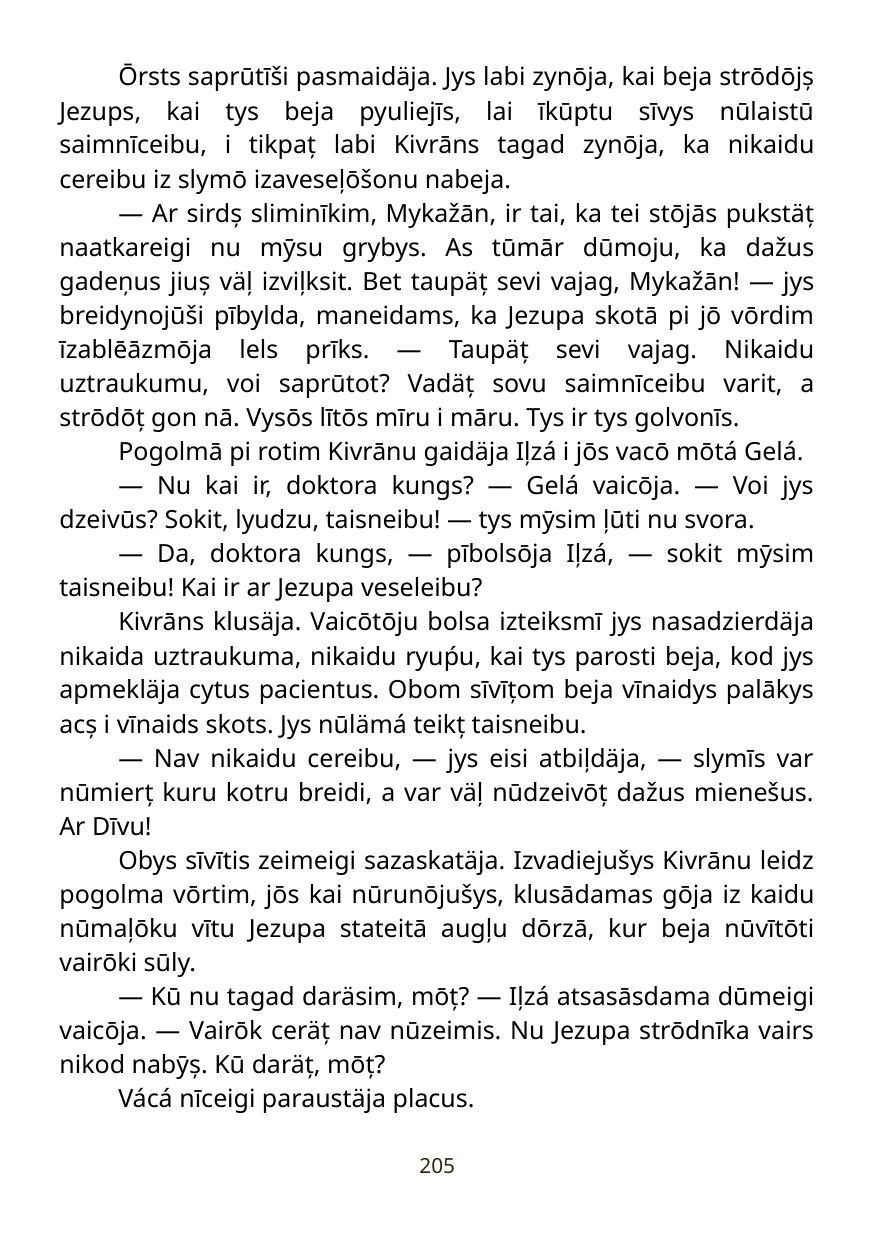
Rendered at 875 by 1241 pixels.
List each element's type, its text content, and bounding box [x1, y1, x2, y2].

text — Nav nikaidu cereibu, — jys eisi atbiļdäja, — slymīs var nūmierț kuru kotru breidi, a var väļ nūdzeivōț dažus mienešus. Ar Dīvu! [59, 740, 815, 842]
text — Nu kai ir, doktora kungs? — Gelá vaicōja. — Voi jys dzeivūs? Sokit, lyudzu, taisneibu! — tys mȳsim ļūti nu svora. [59, 468, 815, 536]
text Kivrāns klusäja. Vaicōtōju bolsa izteiksmī jys nasadzierdäja nikaida uztraukuma, nikaidu ryuṕu, kai tys parosti beja, kod jys apmekläja cytus pacientus. Obom sīvīțom beja vīnaidys palākys acș i vīnaids skots. Jys nūlämá teikț taisneibu. [59, 604, 815, 740]
text — Ar sirdș sliminīkim, Mykažān, ir tai, ka tei stōjās pukstäț naatkareigi nu mȳsu grybys. As tūmār dūmoju, ka dažus gadeņus jiuș väļ izviļksit. Bet taupäț sevi vajag, Mykažān! — jys breidynojūši pībylda, maneidams, ka Jezupa skotā pi jō vōrdim īzablēāzmōja lels prīks. — Taupäț sevi vajag. Nikaidu uztraukumu, voi saprūtot? Vadäț sovu saimnīceibu varit, a strōdōț gon nā. Vysōs lītōs mīru i māru. Tys ir tys golvonīs. [59, 195, 815, 434]
text — Da, doktora kungs, — pībolsōja Iļzá, — sokit mȳsim taisneibu! Kai ir ar Jezupa veseleibu? [59, 536, 815, 604]
text Pogolmā pi rotim Kivrānu gaidäja Iļzá i jōs vacō mōtá Gelá. [59, 434, 815, 468]
text Obys sīvītis zeimeigi sazaskatäja. Izvadiejušys Kivrānu leidz pogolma vōrtim, jōs kai nūrunōjušys, klusādamas gōja iz kaidu nūmaļōku vītu Jezupa stateitā augļu dōrzā, kur beja nūvītōti vairōki sūly. [59, 842, 815, 979]
text Vácá nīceigi paraustäja placus. [59, 1081, 815, 1115]
text — Kū nu tagad daräsim, mōț? — Iļzá atsasāsdama dūmeigi vaicōja. — Vairōk ceräț nav nūzeimis. Nu Jezupa strōdnīka vairs nikod nabȳș. Kū daräț, mōț? [59, 979, 815, 1081]
text Ōrsts saprūtīši pasmaidäja. Jys labi zynōja, kai beja strōdōjș Jezups, kai tys beja pyuliejīs, lai īkūptu sīvys nūlaistū saimnīceibu, i tikpaț labi Kivrāns tagad zynōja, ka nikaidu cereibu iz slymō izaveseļōšonu nabeja. [59, 59, 815, 195]
